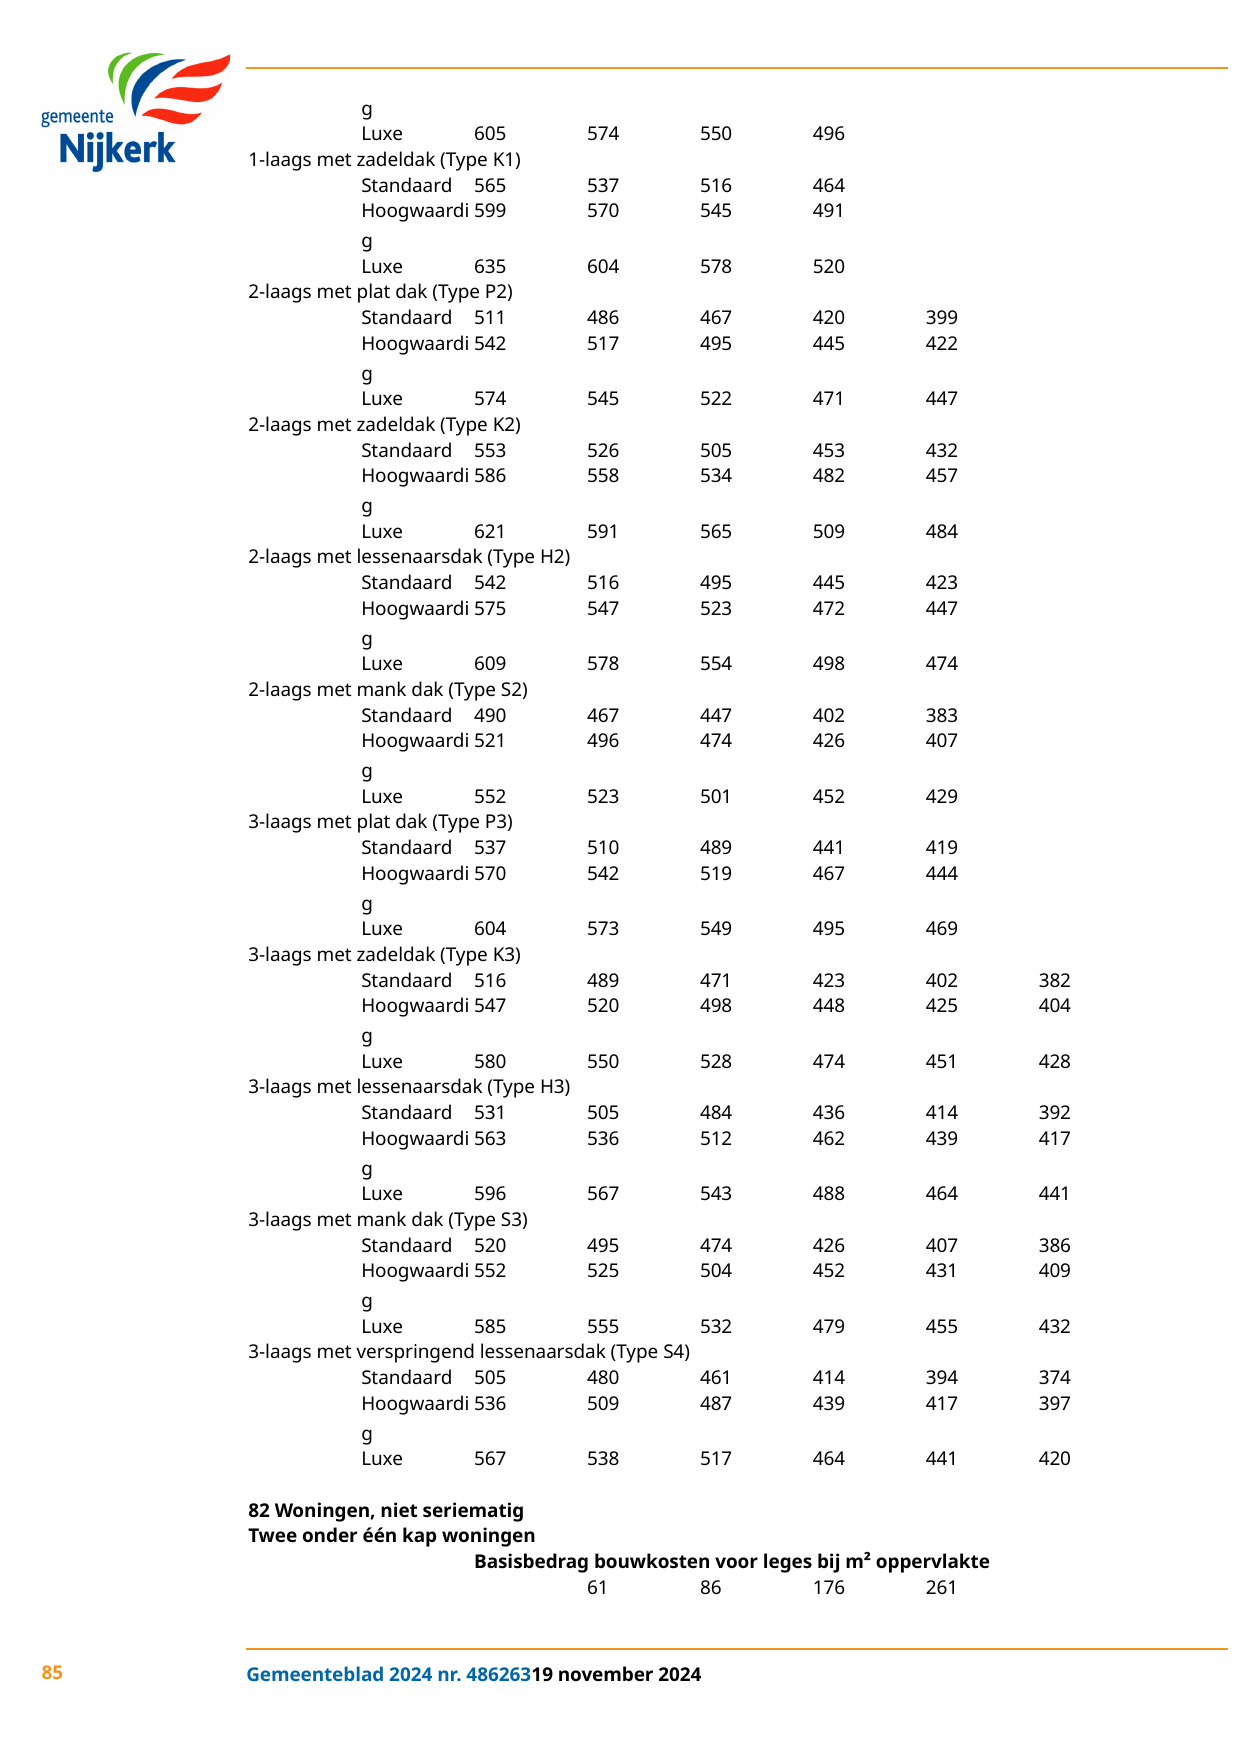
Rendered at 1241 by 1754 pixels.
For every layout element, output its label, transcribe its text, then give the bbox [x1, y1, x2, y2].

table_cell 469 [926, 916, 1038, 941]
table_cell 574 [474, 386, 587, 411]
table_cell Standaard [361, 1232, 474, 1258]
table_cell 537 [474, 835, 587, 860]
table_cell 521 [474, 728, 587, 783]
table_cell [700, 1074, 813, 1099]
table_cell Luxe [361, 916, 474, 941]
table_cell [813, 676, 926, 702]
table_cell [248, 1100, 361, 1125]
table_cell 451 [926, 1048, 1038, 1074]
table_cell [1039, 279, 1152, 304]
table_cell [1039, 172, 1152, 198]
table_cell 547 [474, 993, 587, 1048]
table_cell [474, 1574, 587, 1600]
table_cell [1039, 121, 1152, 146]
table_cell [700, 146, 813, 172]
table_cell 528 [700, 1048, 813, 1074]
table_cell Luxe [361, 1313, 474, 1339]
table_cell [813, 941, 926, 967]
table_cell [926, 146, 1038, 172]
table_cell [926, 1497, 1038, 1523]
table_cell 565 [474, 172, 587, 198]
table_cell [1039, 835, 1152, 860]
table_cell 553 [474, 437, 587, 463]
table_cell [926, 172, 1038, 198]
table_cell [700, 1471, 813, 1497]
table_cell 453 [813, 437, 926, 463]
table_cell 519 [700, 860, 813, 916]
table_cell 445 [813, 330, 926, 386]
table_cell 382 [1039, 967, 1152, 993]
table_cell 547 [587, 595, 700, 651]
table_cell 552 [474, 783, 587, 809]
table_cell Hoogwaardig [361, 1125, 474, 1181]
table_cell [1039, 1523, 1152, 1548]
table_cell [1039, 1574, 1152, 1600]
table_cell [813, 1074, 926, 1099]
table_cell [700, 411, 813, 437]
table_cell 467 [813, 860, 926, 916]
table_cell 573 [587, 916, 700, 941]
table_cell [926, 1339, 1038, 1364]
table_cell [926, 1074, 1038, 1099]
table_cell [1039, 860, 1152, 916]
table_cell 464 [926, 1181, 1038, 1206]
table_cell [1039, 941, 1152, 967]
table_cell 447 [926, 386, 1038, 411]
table_cell 585 [474, 1313, 587, 1339]
table_cell 578 [700, 253, 813, 279]
table_cell [474, 1471, 587, 1497]
table_cell 1-laags met zadeldak (Type K1) [248, 146, 700, 172]
table_cell 580 [474, 1048, 587, 1074]
table_cell 486 [587, 305, 700, 330]
table_cell 591 [587, 518, 700, 544]
table_cell 489 [700, 835, 813, 860]
table_cell [1039, 570, 1152, 595]
table_cell 635 [474, 253, 587, 279]
table_cell Standaard [361, 437, 474, 463]
table_cell [248, 95, 361, 121]
table_cell 431 [926, 1258, 1038, 1313]
table_cell 567 [587, 1181, 700, 1206]
table_cell 426 [813, 728, 926, 783]
table_cell [248, 330, 361, 386]
table_cell Luxe [361, 518, 474, 544]
table_cell 534 [700, 463, 813, 518]
table_cell Luxe [361, 386, 474, 411]
table_cell 536 [587, 1125, 700, 1181]
table_cell [587, 809, 700, 834]
table_cell 549 [700, 916, 813, 941]
table_cell Luxe [361, 121, 474, 146]
table_cell Standaard [361, 305, 474, 330]
table_cell 491 [813, 198, 926, 253]
table_cell 526 [587, 437, 700, 463]
table_cell 604 [587, 253, 700, 279]
table_cell 570 [587, 198, 700, 253]
table_cell Twee onder één kap woningen [248, 1523, 700, 1548]
table_cell 428 [1039, 1048, 1152, 1074]
table_cell Hoogwaardig [361, 595, 474, 651]
table_cell [361, 1549, 474, 1574]
table_cell 495 [700, 330, 813, 386]
table_cell [813, 544, 926, 569]
table_cell 436 [813, 1100, 926, 1125]
table_cell 532 [700, 1313, 813, 1339]
table_cell 552 [474, 1258, 587, 1313]
table_cell 510 [587, 835, 700, 860]
table_cell [1039, 916, 1152, 941]
table_cell 495 [700, 570, 813, 595]
table_cell 495 [587, 1232, 700, 1258]
table_cell 545 [700, 198, 813, 253]
table_cell 509 [587, 1390, 700, 1446]
table_cell 447 [926, 595, 1038, 651]
table_cell Standaard [361, 172, 474, 198]
table_cell 538 [587, 1446, 700, 1471]
table_cell [248, 1048, 361, 1074]
table_cell 261 [926, 1574, 1038, 1600]
table_cell [700, 544, 813, 569]
table_cell 404 [1039, 993, 1152, 1048]
table_cell g [361, 95, 474, 121]
table_cell [700, 941, 813, 967]
table_cell 555 [587, 1313, 700, 1339]
table_cell 484 [700, 1100, 813, 1125]
table_cell 176 [813, 1574, 926, 1600]
table_cell [926, 1471, 1038, 1497]
table_cell 441 [1039, 1181, 1152, 1206]
table_cell [1039, 253, 1152, 279]
table_cell [248, 860, 361, 916]
table_cell [1039, 146, 1152, 172]
table_cell 520 [474, 1232, 587, 1258]
table_cell [248, 916, 361, 941]
table_cell 472 [813, 595, 926, 651]
table_cell 3-laags met mank dak (Type S3) [248, 1206, 700, 1232]
table_cell 3-laags met lessenaarsdak (Type H3) [248, 1074, 700, 1099]
table_cell 574 [587, 121, 700, 146]
table_cell 423 [813, 967, 926, 993]
table_cell 2-laags met lessenaarsdak (Type H2) [248, 544, 700, 569]
table_cell [248, 1471, 361, 1497]
table_cell [248, 1390, 361, 1446]
table_cell 545 [587, 386, 700, 411]
table_cell 86 [700, 1574, 813, 1600]
table_cell 516 [587, 570, 700, 595]
table_cell 490 [474, 702, 587, 728]
table_cell [248, 570, 361, 595]
table_cell 386 [1039, 1232, 1152, 1258]
table_cell 452 [813, 1258, 926, 1313]
table_cell 461 [700, 1365, 813, 1390]
table_cell [248, 121, 361, 146]
table_cell 383 [926, 702, 1038, 728]
table_cell [1039, 1339, 1152, 1364]
table_cell 542 [587, 860, 700, 916]
table_cell 605 [474, 121, 587, 146]
table_cell 578 [587, 651, 700, 676]
table_cell [248, 702, 361, 728]
table_cell Luxe [361, 1446, 474, 1471]
table_cell Standaard [361, 967, 474, 993]
table_cell 394 [926, 1365, 1038, 1390]
table_cell 448 [813, 993, 926, 1048]
table_cell [926, 95, 1038, 121]
table_cell 417 [926, 1390, 1038, 1446]
table_cell [248, 1232, 361, 1258]
table_cell 3-laags met plat dak (Type P3) [248, 809, 587, 834]
table_cell 536 [474, 1390, 587, 1446]
table_cell [1039, 463, 1152, 518]
table_cell 550 [700, 121, 813, 146]
table_cell Luxe [361, 1048, 474, 1074]
table_cell 504 [700, 1258, 813, 1313]
table_cell [248, 198, 361, 253]
table_cell 455 [926, 1313, 1038, 1339]
table_cell [700, 95, 813, 121]
table_cell 417 [1039, 1125, 1152, 1181]
table_cell [926, 121, 1038, 146]
table_cell [926, 1206, 1038, 1232]
table_cell 543 [700, 1181, 813, 1206]
table_cell 426 [813, 1232, 926, 1258]
table_cell [248, 1258, 361, 1313]
table_cell [813, 146, 926, 172]
table_cell Standaard [361, 835, 474, 860]
table_cell Hoogwaardig [361, 860, 474, 916]
table_cell 467 [587, 702, 700, 728]
table_cell Luxe [361, 651, 474, 676]
table_cell 509 [813, 518, 926, 544]
table_cell 505 [587, 1100, 700, 1125]
table_cell Hoogwaardig [361, 993, 474, 1048]
table_cell 407 [926, 1232, 1038, 1258]
table_cell [248, 783, 361, 809]
table_cell [587, 95, 700, 121]
table_cell 447 [700, 702, 813, 728]
table_cell [248, 595, 361, 651]
table_cell 471 [813, 386, 926, 411]
table_cell [926, 809, 1038, 834]
table_cell [1039, 518, 1152, 544]
table_cell 599 [474, 198, 587, 253]
table_cell 496 [813, 121, 926, 146]
table_cell [248, 253, 361, 279]
table_cell Standaard [361, 1365, 474, 1390]
table_cell 420 [813, 305, 926, 330]
table_cell 520 [813, 253, 926, 279]
table_cell 505 [700, 437, 813, 463]
table_cell 501 [700, 783, 813, 809]
table_cell [1039, 330, 1152, 386]
table_cell [1039, 783, 1152, 809]
table_cell 489 [587, 967, 700, 993]
table_cell Basisbedrag bouwkosten voor leges bij m² oppervlakte [474, 1549, 1152, 1574]
table_cell [248, 305, 361, 330]
table_cell [926, 544, 1038, 569]
table_cell 407 [926, 728, 1038, 783]
table_cell 402 [813, 702, 926, 728]
table_cell Hoogwaardig [361, 1390, 474, 1446]
table_cell 487 [700, 1390, 813, 1446]
table_cell [700, 1206, 813, 1232]
table_cell 445 [813, 570, 926, 595]
table_cell [1039, 437, 1152, 463]
table_cell [926, 941, 1038, 967]
table_cell [813, 411, 926, 437]
table_cell 516 [700, 172, 813, 198]
table_cell [587, 279, 700, 304]
table_cell 525 [587, 1258, 700, 1313]
table_cell 474 [926, 651, 1038, 676]
table_cell 621 [474, 518, 587, 544]
table_cell [248, 172, 361, 198]
table_cell Luxe [361, 1181, 474, 1206]
table_cell [248, 835, 361, 860]
table_cell 554 [700, 651, 813, 676]
table_cell [248, 1446, 361, 1471]
table_cell 425 [926, 993, 1038, 1048]
table_cell 409 [1039, 1258, 1152, 1313]
table_cell 444 [926, 860, 1038, 916]
table_cell [1039, 95, 1152, 121]
table_cell [1039, 728, 1152, 783]
table_cell 374 [1039, 1365, 1152, 1390]
table_cell 414 [813, 1365, 926, 1390]
table_cell 517 [700, 1446, 813, 1471]
table_cell 399 [926, 305, 1038, 330]
table_cell [248, 728, 361, 783]
table_cell 457 [926, 463, 1038, 518]
table_cell 563 [474, 1125, 587, 1181]
table_cell 414 [926, 1100, 1038, 1125]
table_cell 464 [813, 1446, 926, 1471]
table_cell 61 [587, 1574, 700, 1600]
table_cell 439 [926, 1125, 1038, 1181]
table_cell 523 [700, 595, 813, 651]
table_cell [1039, 1074, 1152, 1099]
table_cell [1039, 1471, 1152, 1497]
table_cell [700, 279, 813, 304]
table_cell 2-laags met mank dak (Type S2) [248, 676, 700, 702]
table_cell 550 [587, 1048, 700, 1074]
table_cell 542 [474, 570, 587, 595]
table_cell 498 [813, 651, 926, 676]
table_cell 82 Woningen, niet seriematig [248, 1497, 587, 1523]
table_cell Standaard [361, 702, 474, 728]
table_cell 570 [474, 860, 587, 916]
table_cell [813, 1471, 926, 1497]
table_cell 467 [700, 305, 813, 330]
table_cell 520 [587, 993, 700, 1048]
table_cell [248, 1313, 361, 1339]
table_cell 542 [474, 330, 587, 386]
table_cell Luxe [361, 783, 474, 809]
table_cell 3-laags met zadeldak (Type K3) [248, 941, 700, 967]
table_cell 511 [474, 305, 587, 330]
table_cell [474, 95, 587, 121]
table_cell 397 [1039, 1390, 1152, 1446]
table_cell 495 [813, 916, 926, 941]
table_cell 480 [587, 1365, 700, 1390]
table_cell [248, 1365, 361, 1390]
table_cell 565 [700, 518, 813, 544]
table_cell [926, 411, 1038, 437]
table_cell 596 [474, 1181, 587, 1206]
table_cell [926, 1523, 1038, 1548]
table_cell 609 [474, 651, 587, 676]
table_cell [248, 1125, 361, 1181]
table_cell Standaard [361, 570, 474, 595]
table_cell 452 [813, 783, 926, 809]
table_cell 402 [926, 967, 1038, 993]
table_cell [700, 676, 813, 702]
table_cell [248, 1574, 361, 1600]
table_cell Hoogwaardig [361, 728, 474, 783]
table_cell [361, 1471, 474, 1497]
table_cell 531 [474, 1100, 587, 1125]
table_cell 419 [926, 835, 1038, 860]
table_cell [248, 463, 361, 518]
table_cell [1039, 198, 1152, 253]
table_cell 482 [813, 463, 926, 518]
table_cell [813, 1339, 926, 1364]
table_cell 2-laags met plat dak (Type P2) [248, 279, 587, 304]
table_cell [1039, 1497, 1152, 1523]
table_cell [248, 993, 361, 1048]
table_cell [1039, 676, 1152, 702]
table_cell [926, 253, 1038, 279]
table_cell [1039, 411, 1152, 437]
table_cell Hoogwaardig [361, 463, 474, 518]
table_cell [1039, 544, 1152, 569]
table_cell 484 [926, 518, 1038, 544]
table_cell 586 [474, 463, 587, 518]
table_cell 471 [700, 967, 813, 993]
table_cell 474 [700, 728, 813, 783]
table_cell [1039, 595, 1152, 651]
table_cell [248, 1549, 361, 1574]
table_cell Standaard [361, 1100, 474, 1125]
table_cell 479 [813, 1313, 926, 1339]
table_cell [813, 1523, 926, 1548]
table_cell 2-laags met zadeldak (Type K2) [248, 411, 700, 437]
table_cell [361, 1574, 474, 1600]
table_cell [1039, 702, 1152, 728]
table_cell [1039, 1206, 1152, 1232]
table_cell 488 [813, 1181, 926, 1206]
table_cell 420 [1039, 1446, 1152, 1471]
table_cell 432 [926, 437, 1038, 463]
picture [41, 47, 231, 172]
table_cell [1039, 305, 1152, 330]
table_cell [248, 651, 361, 676]
table_cell Hoogwaardig [361, 1258, 474, 1313]
table_cell Luxe [361, 253, 474, 279]
table_cell 429 [926, 783, 1038, 809]
table_cell 3-laags met verspringend lessenaarsdak (Type S4) [248, 1339, 813, 1364]
table_cell [813, 279, 926, 304]
table_cell [1039, 651, 1152, 676]
table_cell [587, 1497, 700, 1523]
table_cell [248, 437, 361, 463]
table_cell [813, 95, 926, 121]
table_cell Hoogwaardig [361, 198, 474, 253]
table_cell [813, 809, 926, 834]
table_cell 537 [587, 172, 700, 198]
table_cell 474 [700, 1232, 813, 1258]
table_cell [700, 809, 813, 834]
table_cell 567 [474, 1446, 587, 1471]
table_cell 462 [813, 1125, 926, 1181]
table_cell [587, 1471, 700, 1497]
table_cell [1039, 386, 1152, 411]
table_cell 512 [700, 1125, 813, 1181]
table_cell [248, 518, 361, 544]
table_cell 522 [700, 386, 813, 411]
table_cell 441 [926, 1446, 1038, 1471]
table_cell [1039, 809, 1152, 834]
table_cell 558 [587, 463, 700, 518]
table_cell 505 [474, 1365, 587, 1390]
table_cell [700, 1523, 813, 1548]
table_cell 575 [474, 595, 587, 651]
table_cell 441 [813, 835, 926, 860]
table_cell [926, 676, 1038, 702]
table_cell 516 [474, 967, 587, 993]
table_cell 464 [813, 172, 926, 198]
table_cell 423 [926, 570, 1038, 595]
table_cell 517 [587, 330, 700, 386]
table_cell 439 [813, 1390, 926, 1446]
table_cell 474 [813, 1048, 926, 1074]
table_cell [926, 279, 1038, 304]
table_cell [813, 1206, 926, 1232]
table_cell 498 [700, 993, 813, 1048]
table_cell 523 [587, 783, 700, 809]
table_cell [248, 1181, 361, 1206]
table_cell Hoogwaardig [361, 330, 474, 386]
table_cell 496 [587, 728, 700, 783]
table_cell [248, 386, 361, 411]
table_cell 604 [474, 916, 587, 941]
table_cell 432 [1039, 1313, 1152, 1339]
table_cell [813, 1497, 926, 1523]
table_cell 392 [1039, 1100, 1152, 1125]
table_cell [700, 1497, 813, 1523]
table_cell 422 [926, 330, 1038, 386]
table_cell [248, 967, 361, 993]
table_cell [926, 198, 1038, 253]
